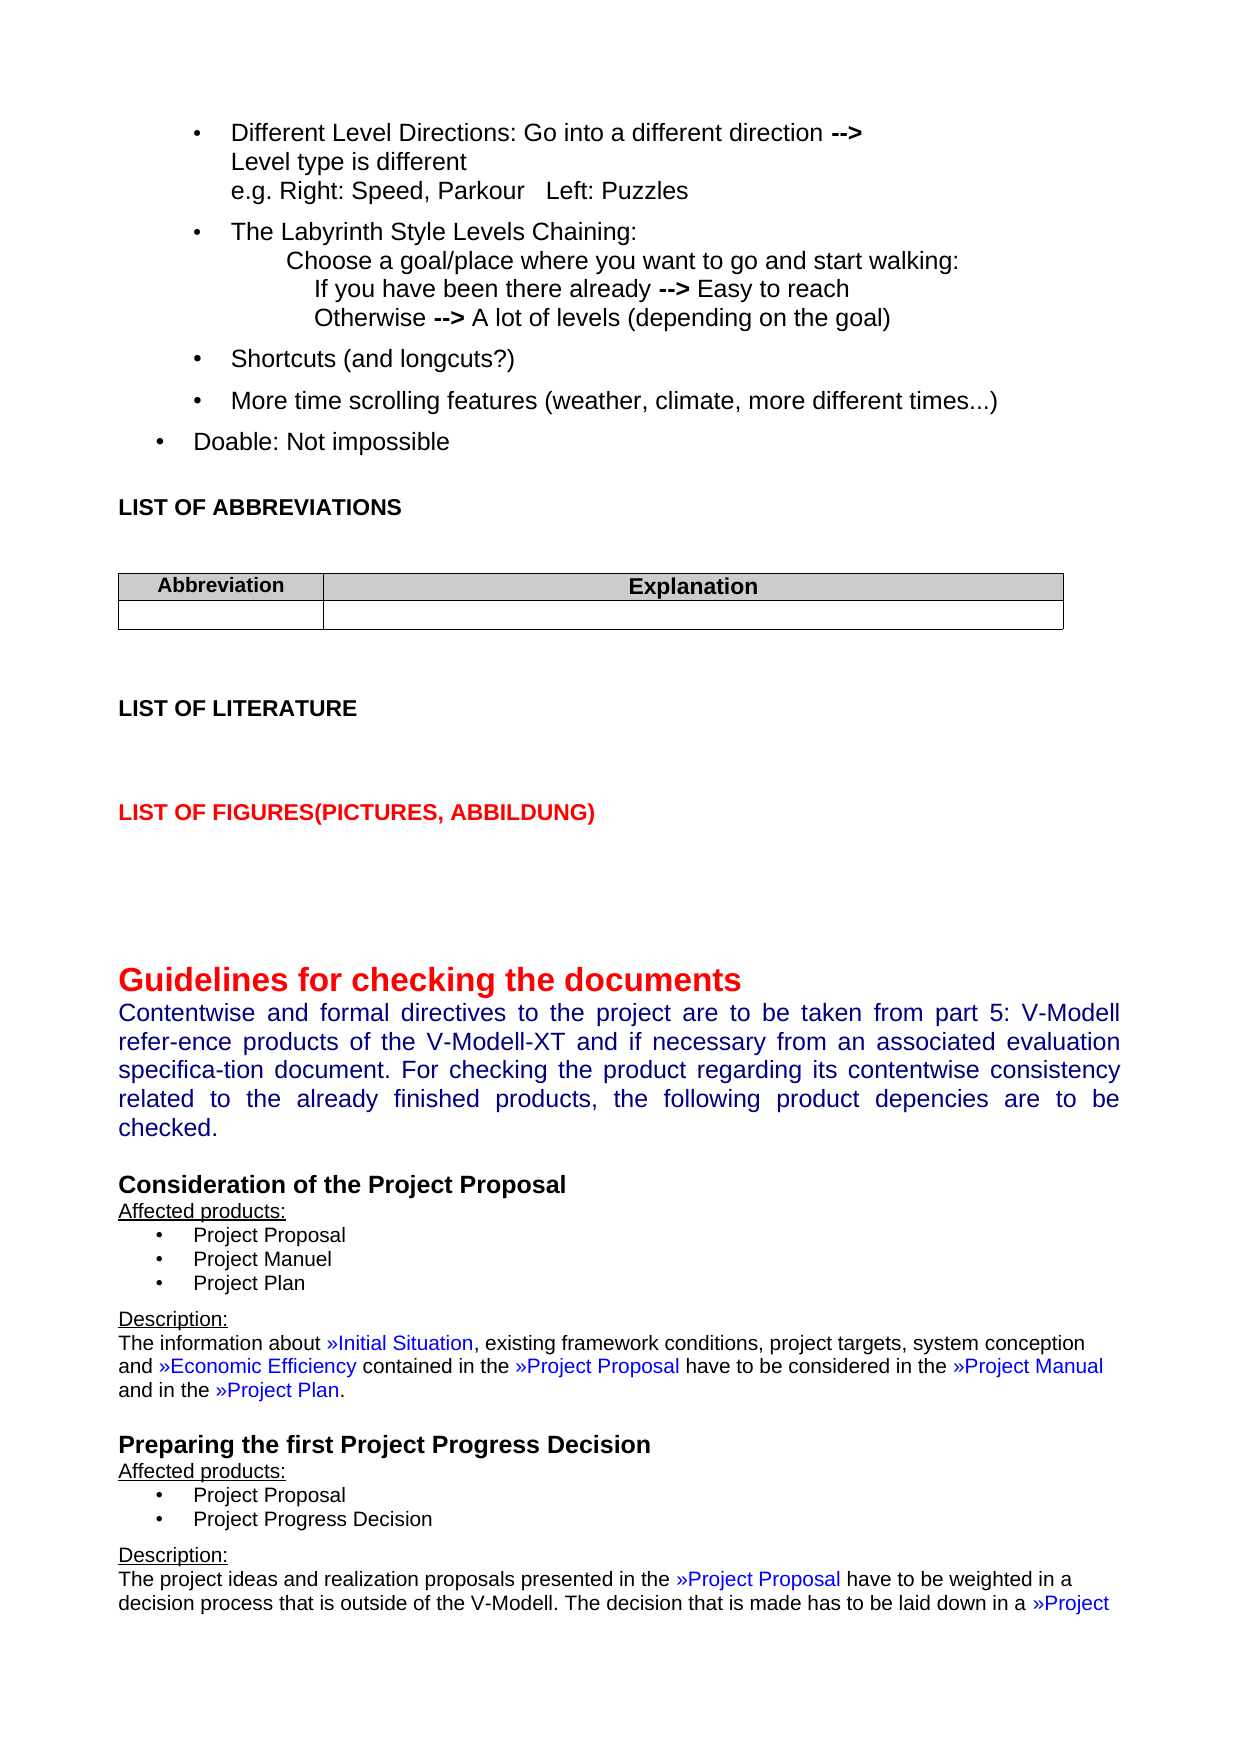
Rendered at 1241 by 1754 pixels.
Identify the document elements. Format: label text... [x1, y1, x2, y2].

list Different Level Directions: Go into a different direction --> Level type is different e.g. Right: Speed, Parkour Left: Puzzles [193, 118, 1122, 204]
text Affected products: [118, 1198, 1122, 1222]
list Shortcuts (and longcuts?) [193, 344, 1122, 373]
text Preparing the first Project Progress Decision [118, 1430, 1122, 1459]
text The information about »Initial Situation, existing framework conditions, project targets, system conception and »Economic Efficiency contained in the »Project Proposal have to be considered in the »Project Manual and in the »Project Plan. [118, 1330, 1122, 1402]
table_header Explanation [324, 574, 1063, 600]
list Project Proposal [156, 1483, 1122, 1507]
list More time scrolling features (weather, climate, more different times...) [193, 386, 1122, 414]
table_cell [324, 601, 1063, 629]
list Project Proposal [156, 1222, 1122, 1247]
text Consideration of the Project Proposal [118, 1170, 1122, 1198]
list Project Plan [156, 1271, 1122, 1295]
table_header Abbreviation [119, 574, 323, 600]
text The project ideas and realization proposals presented in the »Project Proposal have to be weighted in a decision process that is outside of the V-Modell. The decision that is made has to be laid down in a »Project [118, 1567, 1122, 1615]
list Project Manuel [156, 1247, 1122, 1271]
text Affected products: [118, 1459, 1122, 1483]
list Project Progress Decision [156, 1507, 1122, 1531]
table_cell [119, 601, 323, 629]
list The Labyrinth Style Levels Chaining: Choose a goal/place where you want to go and start walking: If you have been there already --> Easy to reach Otherwise --> A lot of levels (depending on the goal) [193, 217, 1122, 332]
text Guidelines for checking the documents [118, 959, 1122, 998]
text Description: [118, 1543, 1122, 1567]
text List of Literature [118, 695, 1122, 721]
text Description: [118, 1306, 1122, 1330]
text List of Abbreviations [118, 493, 1122, 520]
text Contentwise and formal directives to the project are to be taken from part 5: V-Modell refer-ence products of the V-Modell-XT and if necessary from an associated evaluation specifica-tion document. For checking the product regarding its contentwise consistency related to the already finished products, the following product depencies are to be checked. [118, 998, 1122, 1142]
list Doable: Not impossible [156, 427, 1122, 456]
text List of Figures(Pictures, aBBILDUNG) [118, 799, 1122, 826]
